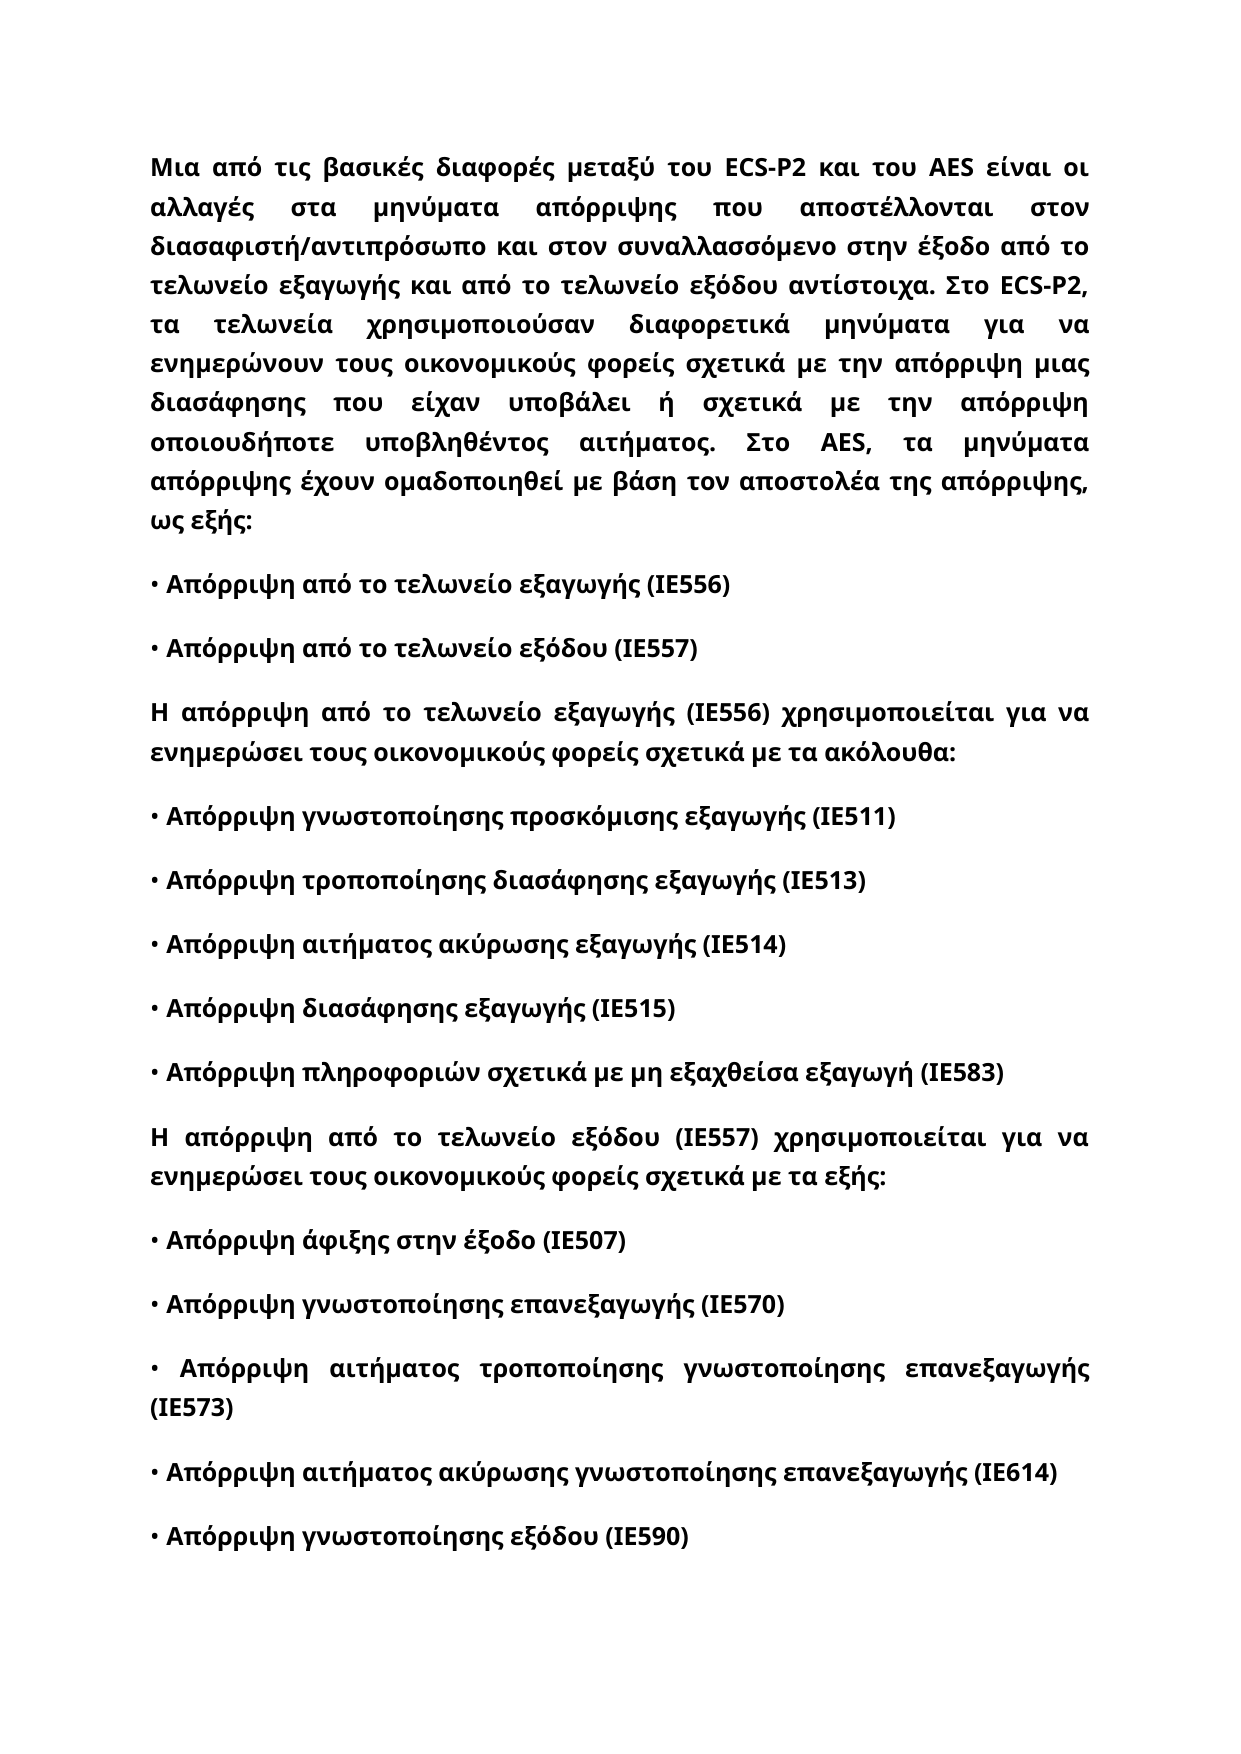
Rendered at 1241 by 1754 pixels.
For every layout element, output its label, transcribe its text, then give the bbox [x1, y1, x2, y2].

text • Απόρριψη γνωστοποίησης εξόδου (ΙΕ590) [150, 1518, 1090, 1552]
text Μια από τις βασικές διαφορές μεταξύ του ECS-P2 και του AES είναι οι αλλαγές στα μηνύματα απόρριψης που αποστέλλονται στον διασαφιστή/αντιπρόσωπο και στον συναλλασσόμενο στην έξοδο από το τελωνείο εξαγωγής και από το τελωνείο εξόδου αντίστοιχα. Στο ECS-P2, τα τελωνεία χρησιμοποιούσαν διαφορετικά μηνύματα για να ενημερώνουν τους οικονομικούς φορείς σχετικά με την απόρριψη μιας διασάφησης που είχαν υποβάλει ή σχετικά με την απόρριψη οποιουδήποτε υποβληθέντος αιτήματος. Στο AES, τα μηνύματα απόρριψης έχουν ομαδοποιηθεί με βάση τον αποστολέα της απόρριψης, ως εξής: [150, 150, 1090, 537]
text Η απόρριψη από το τελωνείο εξόδου (ΙΕ557) χρησιμοποιείται για να ενημερώσει τους οικονομικούς φορείς σχετικά με τα εξής: [150, 1119, 1090, 1192]
text Η απόρριψη από το τελωνείο εξαγωγής (ΙΕ556) χρησιμοποιείται για να ενημερώσει τους οικονομικούς φορείς σχετικά με τα ακόλουθα: [150, 695, 1090, 768]
text • Απόρριψη αιτήματος ακύρωσης εξαγωγής (ΙΕ514) [150, 927, 1090, 961]
text • Απόρριψη διασάφησης εξαγωγής (ΙΕ515) [150, 991, 1090, 1025]
text • Απόρριψη από το τελωνείο εξόδου (IE557) [150, 631, 1090, 665]
text • Απόρριψη γνωστοποίησης επανεξαγωγής (ΙΕ570) [150, 1287, 1090, 1321]
text • Απόρριψη άφιξης στην έξοδο (ΙΕ507) [150, 1222, 1090, 1257]
text • Απόρριψη αιτήματος τροποποίησης γνωστοποίησης επανεξαγωγής (ΙΕ573) [150, 1351, 1090, 1424]
text • Απόρριψη από το τελωνείο εξαγωγής (IE556) [150, 567, 1090, 601]
text • Απόρριψη τροποποίησης διασάφησης εξαγωγής (ΙΕ513) [150, 862, 1090, 897]
text • Απόρριψη γνωστοποίησης προσκόμισης εξαγωγής (ΙΕ511) [150, 798, 1090, 832]
text • Απόρριψη αιτήματος ακύρωσης γνωστοποίησης επανεξαγωγής (ΙΕ614) [150, 1454, 1090, 1488]
text • Απόρριψη πληροφοριών σχετικά με μη εξαχθείσα εξαγωγή (ΙΕ583) [150, 1055, 1090, 1089]
